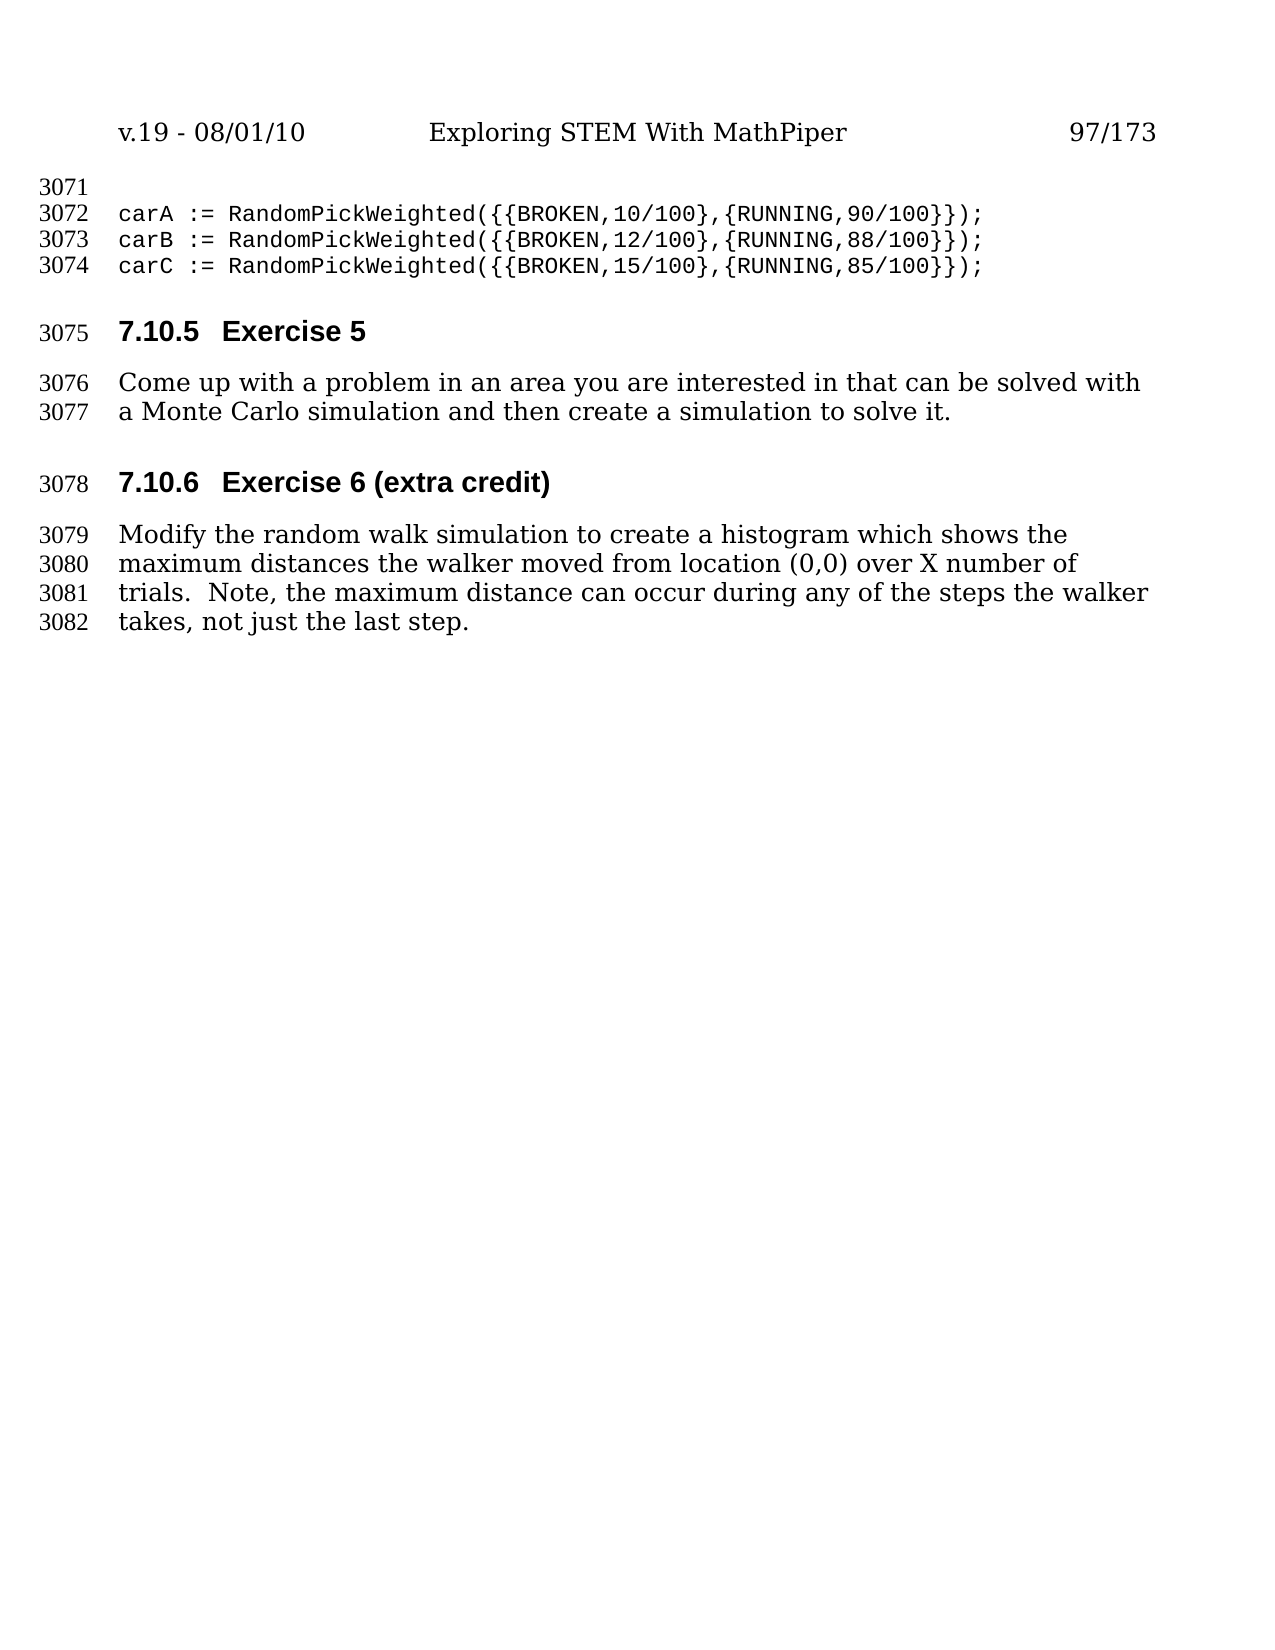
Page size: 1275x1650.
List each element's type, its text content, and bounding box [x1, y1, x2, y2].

text Come up with a problem in an area you are interested in that can be solved with a Monte Carlo simulation and then create a simulation to solve it. [118, 368, 1157, 426]
subtitle Exercise 6 (extra credit) [118, 465, 1157, 499]
subtitle Exercise 5 [118, 313, 1157, 347]
text carC := RandomPickWeighted({{BROKEN,15/100},{RUNNING,85/100}}); [118, 254, 1157, 281]
text carB := RandomPickWeighted({{BROKEN,12/100},{RUNNING,88/100}}); [118, 229, 1157, 254]
text carA := RandomPickWeighted({{BROKEN,10/100},{RUNNING,90/100}}); [118, 203, 1157, 229]
text Modify the random walk simulation to create a histogram which shows the maximum distances the walker moved from location (0,0) over X number of trials. Note, the maximum distance can occur during any of the steps the walker takes, not just the last step. [118, 520, 1157, 637]
